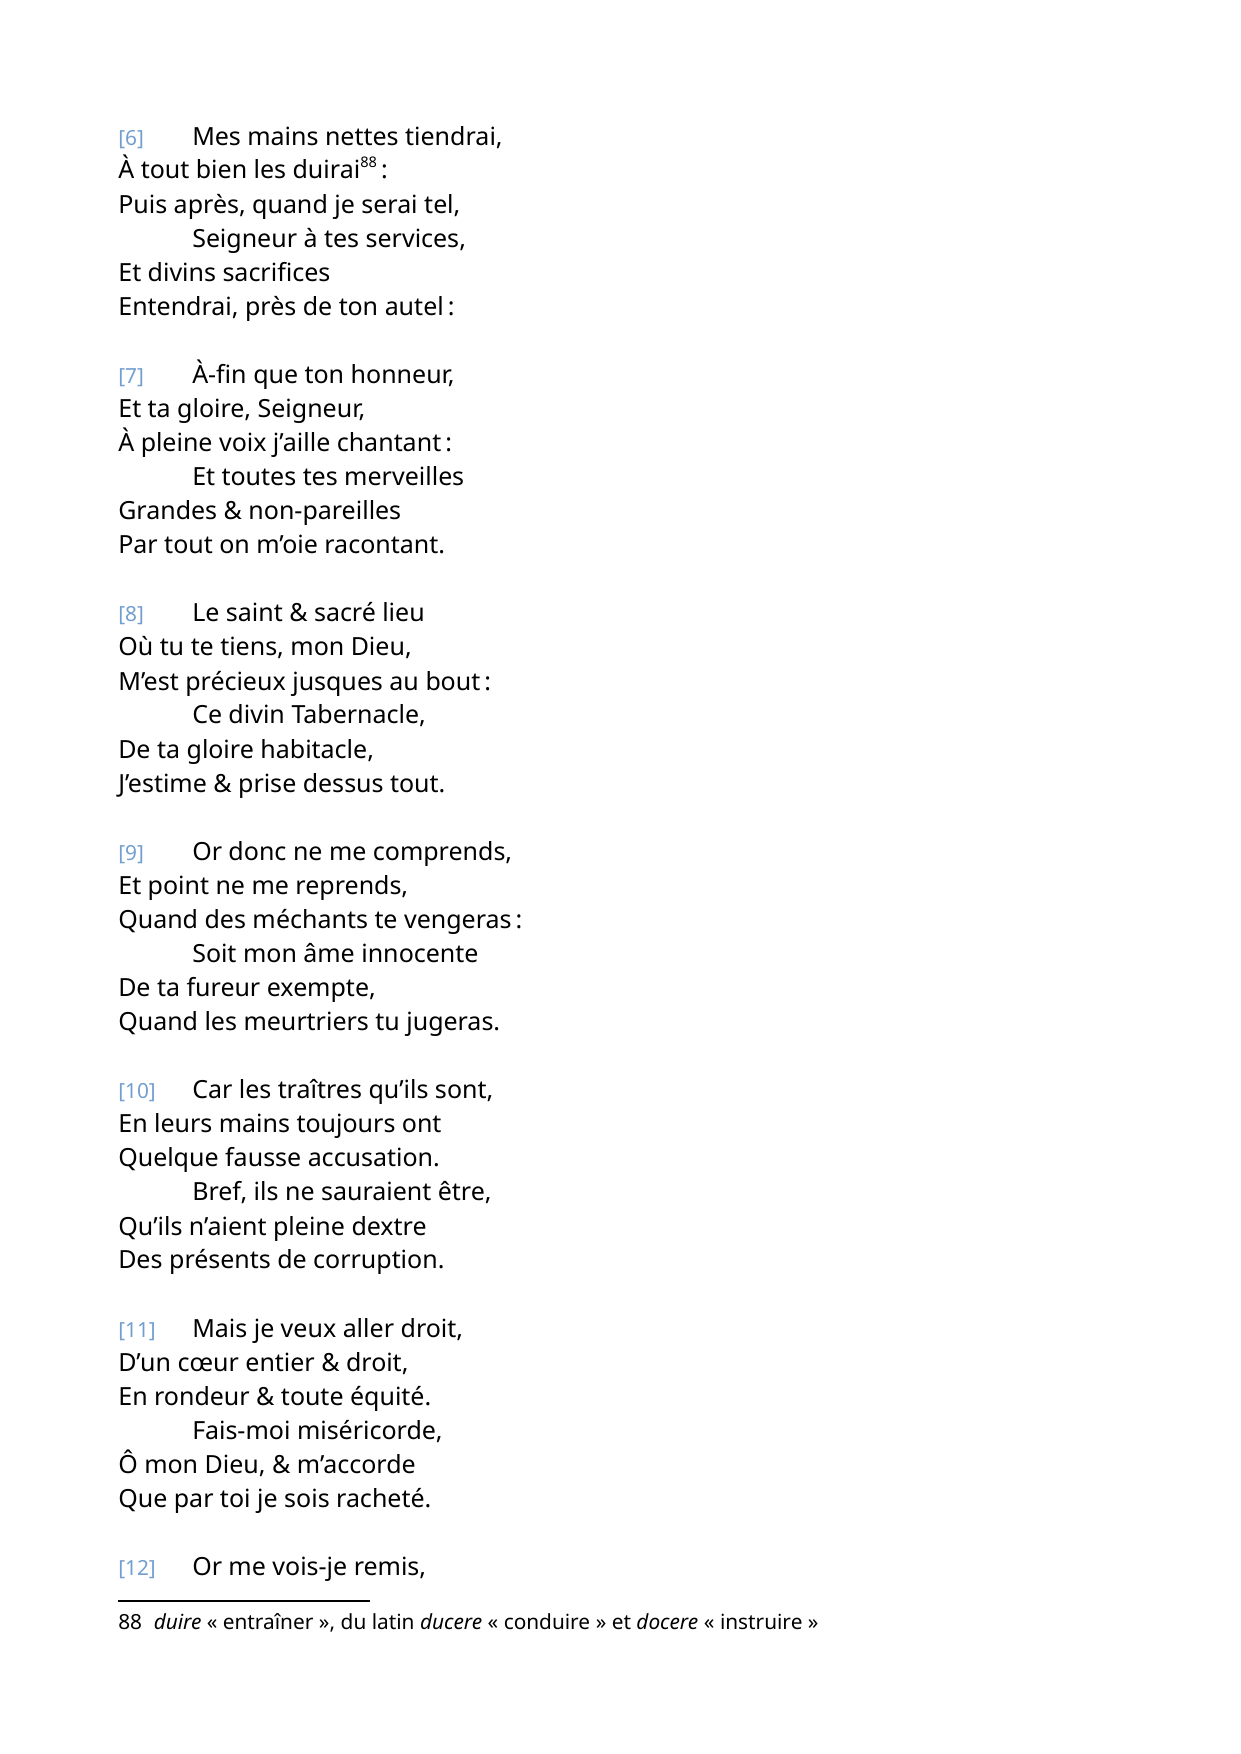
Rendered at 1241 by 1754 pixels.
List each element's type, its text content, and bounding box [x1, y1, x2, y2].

text Qu’ils n’aient pleine dextre [118, 1208, 1122, 1242]
text Et divins sacrifices [118, 254, 1122, 288]
text [6] Mes mains nettes tiendrai, [118, 118, 1122, 152]
text Des présents de corruption. [118, 1242, 1122, 1276]
text [10] Car les traîtres qu’ils sont, [118, 1072, 1122, 1106]
text De ta gloire habitacle, [118, 731, 1122, 765]
text M’est précieux jusques au bout : [118, 663, 1122, 697]
text Quelque fausse accusation. [118, 1140, 1122, 1174]
text [7] À-fin que ton honneur, [118, 357, 1122, 391]
text Ô mon Dieu, & m’accorde [118, 1447, 1122, 1481]
text D’un cœur entier & droit, [118, 1344, 1122, 1378]
text Soit mon âme innocente [118, 936, 1122, 970]
text Où tu te tiens, mon Dieu, [118, 629, 1122, 663]
text En rondeur & toute équité. [118, 1378, 1122, 1412]
text Puis après, quand je serai tel, [118, 186, 1122, 220]
text En leurs mains toujours ont [118, 1106, 1122, 1140]
text Par tout on m’oie racontant. [118, 527, 1122, 561]
text Et toutes tes merveilles [118, 459, 1122, 493]
text Bref, ils ne sauraient être, [118, 1174, 1122, 1208]
text Entendrai, près de ton autel : [118, 288, 1122, 322]
text À tout bien les duirai : [118, 152, 1122, 186]
text De ta fureur exempte, [118, 970, 1122, 1004]
text duire « entraîner », du latin ducere « conduire » et docere « instruire » [118, 1607, 1122, 1636]
text [11] Mais je veux aller droit, [118, 1310, 1122, 1344]
text Quand les meurtriers tu jugeras. [118, 1004, 1122, 1038]
text Ce divin Tabernacle, [118, 697, 1122, 731]
text Seigneur à tes services, [118, 220, 1122, 254]
text J’estime & prise dessus tout. [118, 765, 1122, 799]
text Que par toi je sois racheté. [118, 1481, 1122, 1515]
text Grandes & non-pareilles [118, 493, 1122, 527]
text [12] Or me vois-je remis, [118, 1549, 1122, 1583]
text À pleine voix j’aille chantant : [118, 425, 1122, 459]
text Fais-moi miséricorde, [118, 1412, 1122, 1447]
text [8] Le saint & sacré lieu [118, 595, 1122, 629]
text Et point ne me reprends, [118, 867, 1122, 902]
text [9] Or donc ne me comprends, [118, 833, 1122, 867]
text Et ta gloire, Seigneur, [118, 391, 1122, 425]
text Quand des méchants te vengeras : [118, 902, 1122, 936]
